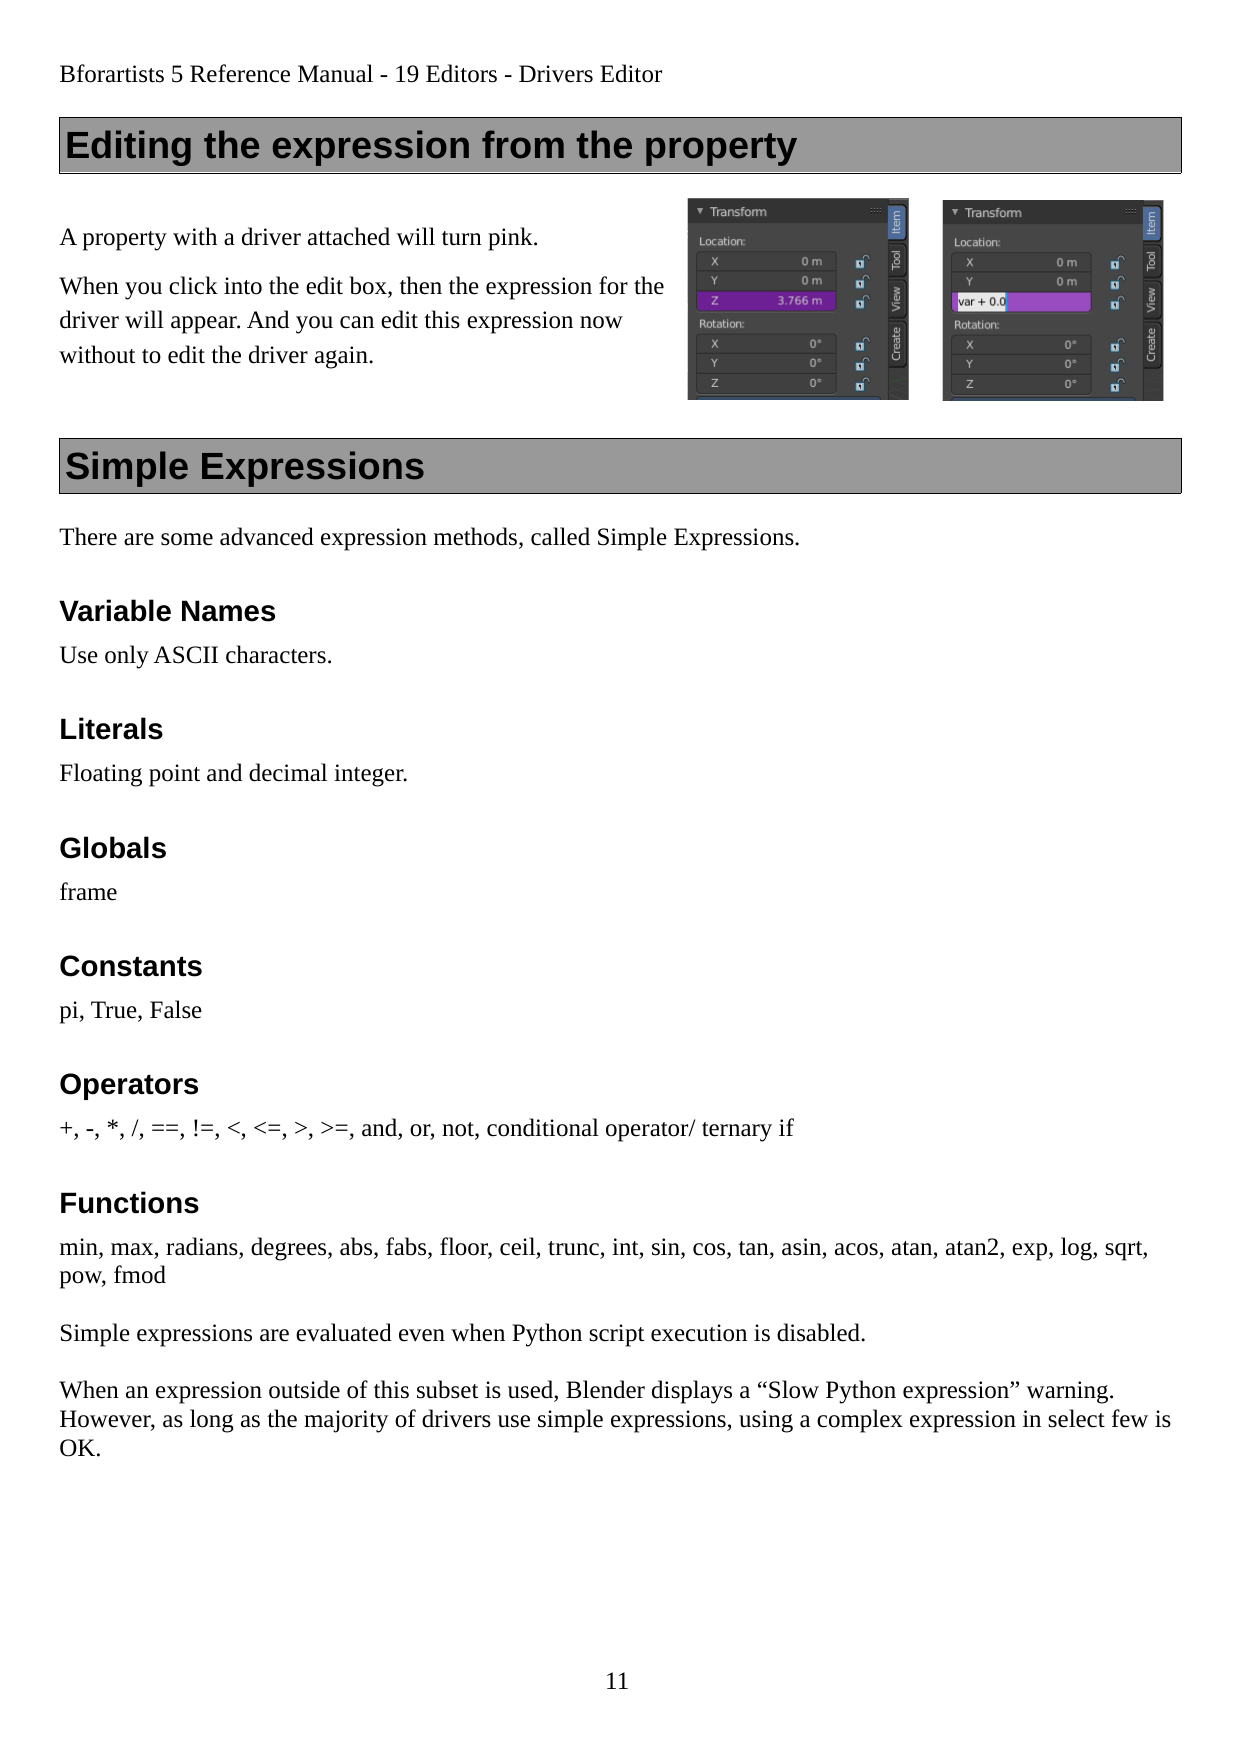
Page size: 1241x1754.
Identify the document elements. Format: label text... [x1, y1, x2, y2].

text Floating point and decimal integer. [59, 758, 1181, 787]
subtitle Literals [59, 712, 1181, 746]
text +, -, *, /, ==, !=, <, <=, >, >=, and, or, not, conditional operator/ ternary if [59, 1113, 1181, 1142]
subtitle Globals [59, 831, 1181, 864]
subtitle Operators [59, 1067, 1181, 1101]
subtitle Variable Names [59, 594, 1181, 628]
table_header Simple Expressions [60, 439, 1181, 493]
text [909, 271, 942, 368]
picture [942, 200, 1164, 401]
text A property with a driver attached will turn pink. [59, 222, 687, 250]
text Use only ASCII characters. [59, 640, 1181, 669]
table_header Editing the expression from the property [60, 118, 1181, 172]
text pi, True, False [59, 995, 1181, 1024]
text There are some advanced expression methods, called Simple Expressions. [59, 522, 1181, 551]
text Simple expressions are evaluated even when Python script execution is disabled. [59, 1318, 1181, 1347]
text When you click into the edit box, then the expression for the driver will appear. And you can edit this expression now without to edit the driver again. [59, 271, 687, 368]
text min, max, radians, degrees, abs, fabs, floor, ceil, trunc, int, sin, cos, tan, asin, acos, atan, atan2, exp, log, sqrt, pow, fmod [59, 1232, 1181, 1289]
subtitle Constants [59, 949, 1181, 983]
subtitle Functions [59, 1186, 1181, 1219]
text frame [59, 877, 1181, 906]
picture [687, 198, 909, 400]
text When an expression outside of this subset is used, Blender displays a “Slow Python expression” warning. However, as long as the majority of drivers use simple expressions, using a complex expression in select few is OK. [59, 1376, 1181, 1462]
